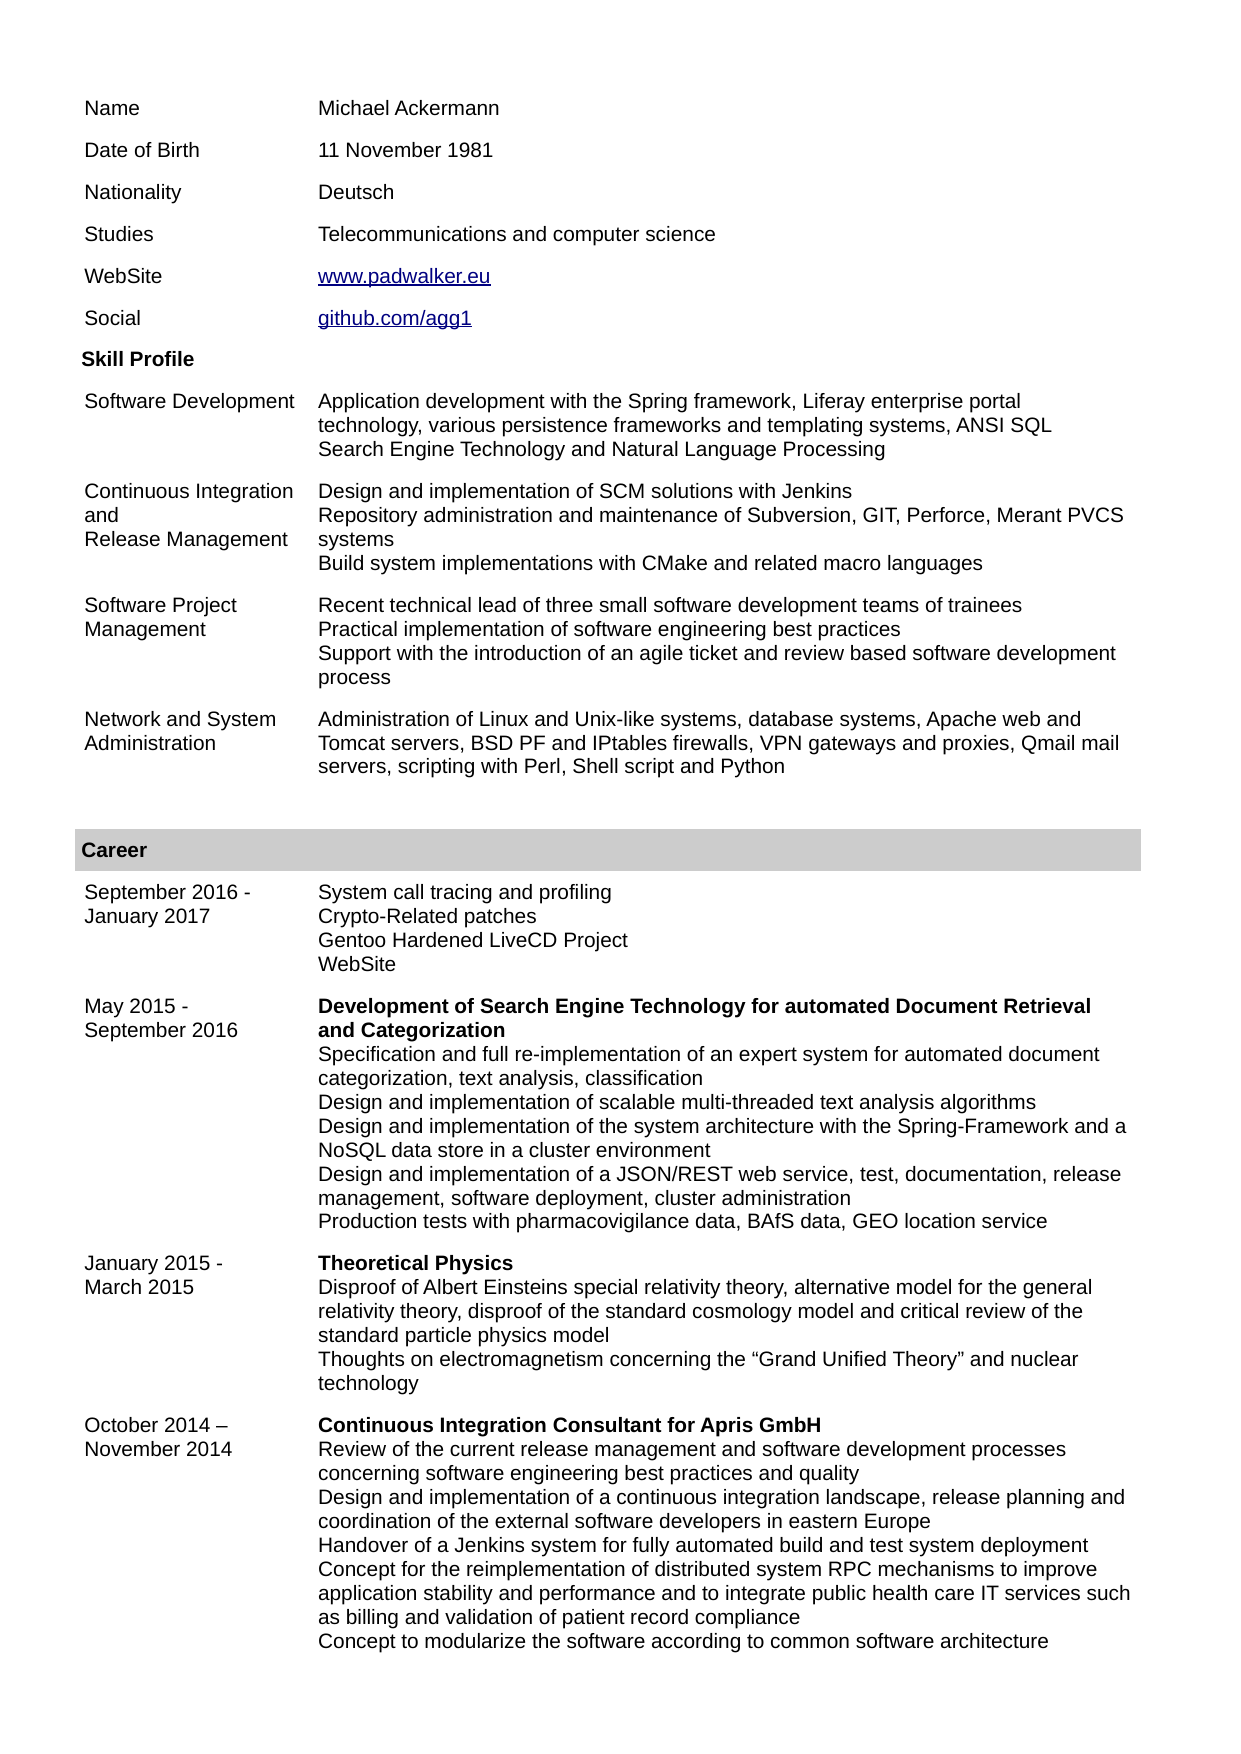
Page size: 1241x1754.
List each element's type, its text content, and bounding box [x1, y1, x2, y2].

table_cell Deutsch [309, 171, 1141, 213]
table_cell WebSite [75, 255, 309, 296]
table_cell May 2015 - September 2016 [75, 985, 309, 1242]
table_cell Design and implementation of SCM solutions with Jenkins Repository administration and maintenance of Subversion, GIT, Perforce, Merant PVCS systems Build system implementations with CMake and related macro languages [309, 470, 1141, 584]
table_header Name [75, 87, 309, 129]
table_cell Skill Profile [75, 338, 1141, 380]
table_cell Studies [75, 213, 309, 254]
table_cell January 2015 - March 2015 [75, 1242, 309, 1404]
table_cell Nationality [75, 171, 309, 213]
table_cell Date of Birth [75, 129, 309, 171]
table_cell Software Project Management [75, 584, 309, 697]
table_cell Application development with the Spring framework, Liferay enterprise portal technology, various persistence frameworks and templating systems, ANSI SQL Search Engine Technology and Natural Language Processing [309, 380, 1141, 470]
table_cell Continuous Integration and Release Management [75, 470, 309, 584]
table_cell September 2016 - January 2017 [75, 871, 309, 985]
table_cell Network and System Administration [75, 698, 309, 787]
table_header Michael Ackermann [309, 87, 1141, 129]
table_cell www.padwalker.eu [309, 255, 1141, 296]
table_cell Administration of Linux and Unix-like systems, database systems, Apache web and Tomcat servers, BSD PF and IPtables firewalls, VPN gateways and proxies, Qmail mail servers, scripting with Perl, Shell script and Python [309, 698, 1141, 787]
table_cell Continuous Integration Consultant for Apris GmbH Review of the current release management and software development processes concerning software engineering best practices and quality Design and implementation of a continuous integration landscape, release planning and coordination of the external software developers in eastern Europe Handover of a Jenkins system for fully automated build and test system deployment Concept for the reimplementation of distributed system RPC mechanisms to improve application stability and performance and to integrate public health care IT services such as billing and validation of patient record compliance Concept to modularize the software according to common software architecture [309, 1404, 1141, 1661]
table_cell Recent technical lead of three small software development teams of trainees Practical implementation of software engineering best practices Support with the introduction of an agile ticket and review based software development process [309, 584, 1141, 697]
table_cell github.com/agg1 [309, 296, 1141, 338]
table_cell Social [75, 296, 309, 338]
table_cell 11 November 1981 [309, 129, 1141, 171]
table_cell Software Development [75, 380, 309, 470]
table_cell Development of Search Engine Technology for automated Document Retrieval and Categorization Specification and full re-implementation of an expert system for automated document categorization, text analysis, classification Design and implementation of scalable multi-threaded text analysis algorithms Design and implementation of the system architecture with the Spring-Framework and a NoSQL data store in a cluster environment Design and implementation of a JSON/REST web service, test, documentation, release management, software deployment, cluster administration Production tests with pharmacovigilance data, BAfS data, GEO location service [309, 985, 1141, 1242]
table_cell Telecommunications and computer science [309, 213, 1141, 254]
table_cell Theoretical Physics Disproof of Albert Einsteins special relativity theory, alternative model for the general relativity theory, disproof of the standard cosmology model and critical review of the standard particle physics model Thoughts on electromagnetism concerning the “Grand Unified Theory” and nuclear technology [309, 1242, 1141, 1404]
table_cell October 2014 – November 2014 [75, 1404, 309, 1661]
table_cell Career [75, 829, 1141, 871]
table_cell System call tracing and profiling Crypto-Related patches Gentoo Hardened LiveCD Project WebSite [309, 871, 1141, 985]
table_cell [309, 787, 1141, 829]
table_cell [75, 787, 309, 829]
